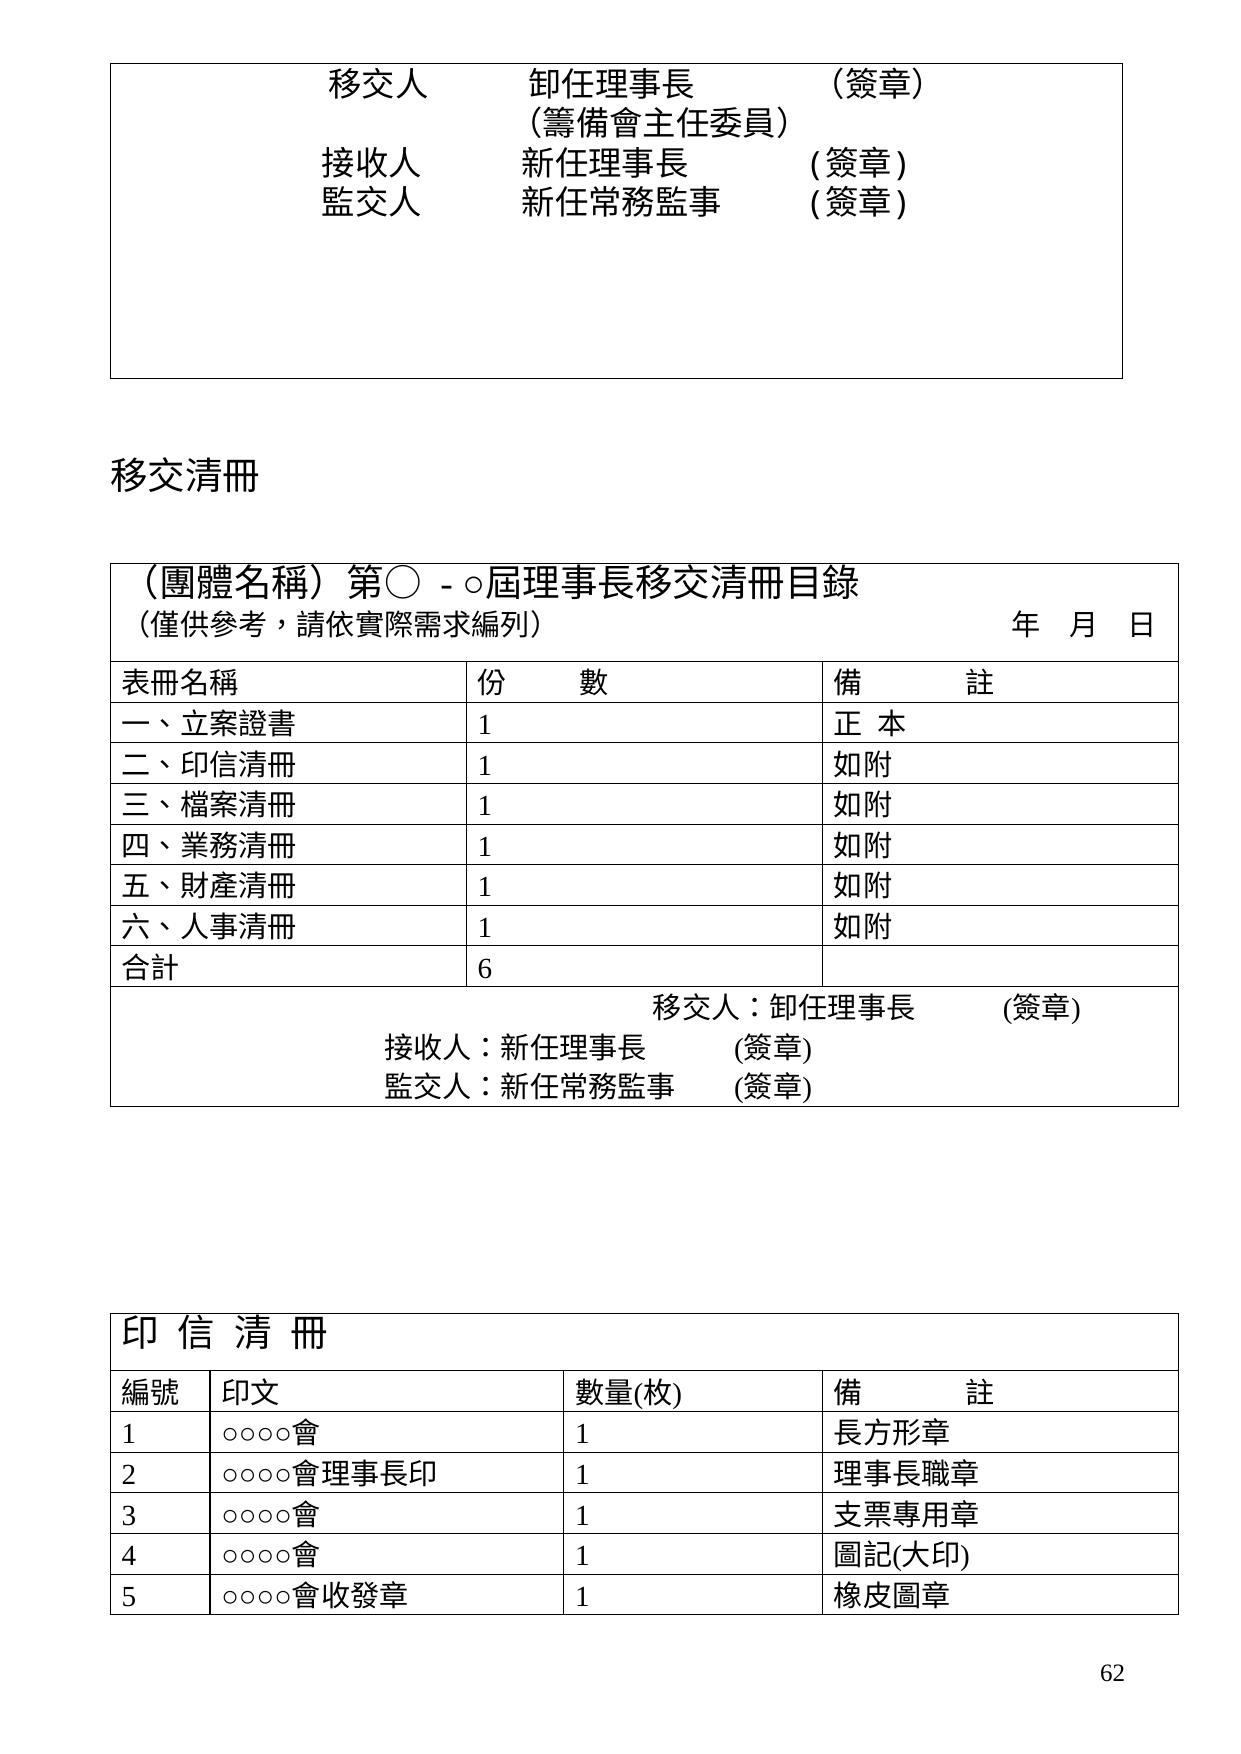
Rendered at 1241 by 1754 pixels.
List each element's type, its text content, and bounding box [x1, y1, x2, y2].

table_cell ○○○○會 [211, 1412, 563, 1452]
table_cell 橡皮圖章 [823, 1575, 1178, 1614]
table_cell 備 註 [823, 662, 1178, 702]
table_cell 1 [564, 1493, 822, 1533]
table_cell 6 [467, 946, 822, 986]
table_cell 如附 [823, 865, 1178, 905]
table_cell 合計 [111, 946, 466, 986]
table_cell ○○○○會理事長印 [211, 1453, 563, 1492]
table_cell 如附 [823, 825, 1178, 864]
table_header 印 信 清 冊 [111, 1314, 1178, 1370]
table_cell 如附 [823, 743, 1178, 783]
table_cell 1 [467, 825, 822, 864]
table_cell 4 [111, 1534, 209, 1573]
table_cell 五、財產清冊 [111, 865, 466, 905]
table_cell ○○○○會收發章 [211, 1575, 563, 1614]
table_cell 1 [564, 1412, 822, 1452]
table_cell 1 [467, 703, 822, 742]
table_cell ○○○○會 [211, 1493, 563, 1533]
table_cell ○○○○會 [211, 1534, 563, 1573]
table_header （團體名稱）第○ - ○屆理事長移交清冊目錄 （僅供參考，請依實際需求編列） 年 月 日 [111, 564, 1178, 661]
table_cell 正 本 [823, 703, 1178, 742]
table_cell 1 [564, 1575, 822, 1614]
table_cell 表冊名稱 [111, 662, 466, 702]
table_cell 長方形章 [823, 1412, 1178, 1452]
table_cell 1 [467, 865, 822, 905]
table_cell 1 [467, 784, 822, 823]
table_cell 六、人事清冊 [111, 906, 466, 945]
table_cell 份 數 [467, 662, 822, 702]
table_cell 支票專用章 [823, 1493, 1178, 1533]
table_cell 四、業務清冊 [111, 825, 466, 864]
table_cell 圖記(大印) [823, 1534, 1178, 1573]
table_cell 三、檔案清冊 [111, 784, 466, 823]
table_cell 1 [467, 743, 822, 783]
text 移交清冊 [110, 458, 1152, 498]
table_cell 1 [467, 906, 822, 945]
table_cell [823, 946, 1178, 986]
table_cell 編號 [111, 1371, 209, 1411]
table_cell 如附 [823, 906, 1178, 945]
table_cell 移交人：卸任理事長 (簽章) 接收人：新任理事長 (簽章) 監交人：新任常務監事 (簽章) [111, 987, 1178, 1106]
table_cell 1 [564, 1453, 822, 1492]
table_cell 如附 [823, 784, 1178, 823]
table_cell 二、印信清冊 [111, 743, 466, 783]
table_cell 一、立案證書 [111, 703, 466, 742]
table_cell 備 註 [823, 1371, 1178, 1411]
table_cell 1 [111, 1412, 209, 1452]
table_cell 數量(枚) [564, 1371, 822, 1411]
table_cell 1 [564, 1534, 822, 1573]
table_cell 3 [111, 1493, 209, 1533]
table_cell 5 [111, 1575, 209, 1614]
table_cell 理事長職章 [823, 1453, 1178, 1492]
table_cell 印文 [211, 1371, 563, 1411]
table_cell 移交人 卸任理事長 （簽章） （籌備會主任委員） 接收人 新任理事長 (簽章) 監交人 新任常務監事 (簽章) [111, 64, 1122, 378]
table_cell 2 [111, 1453, 209, 1492]
